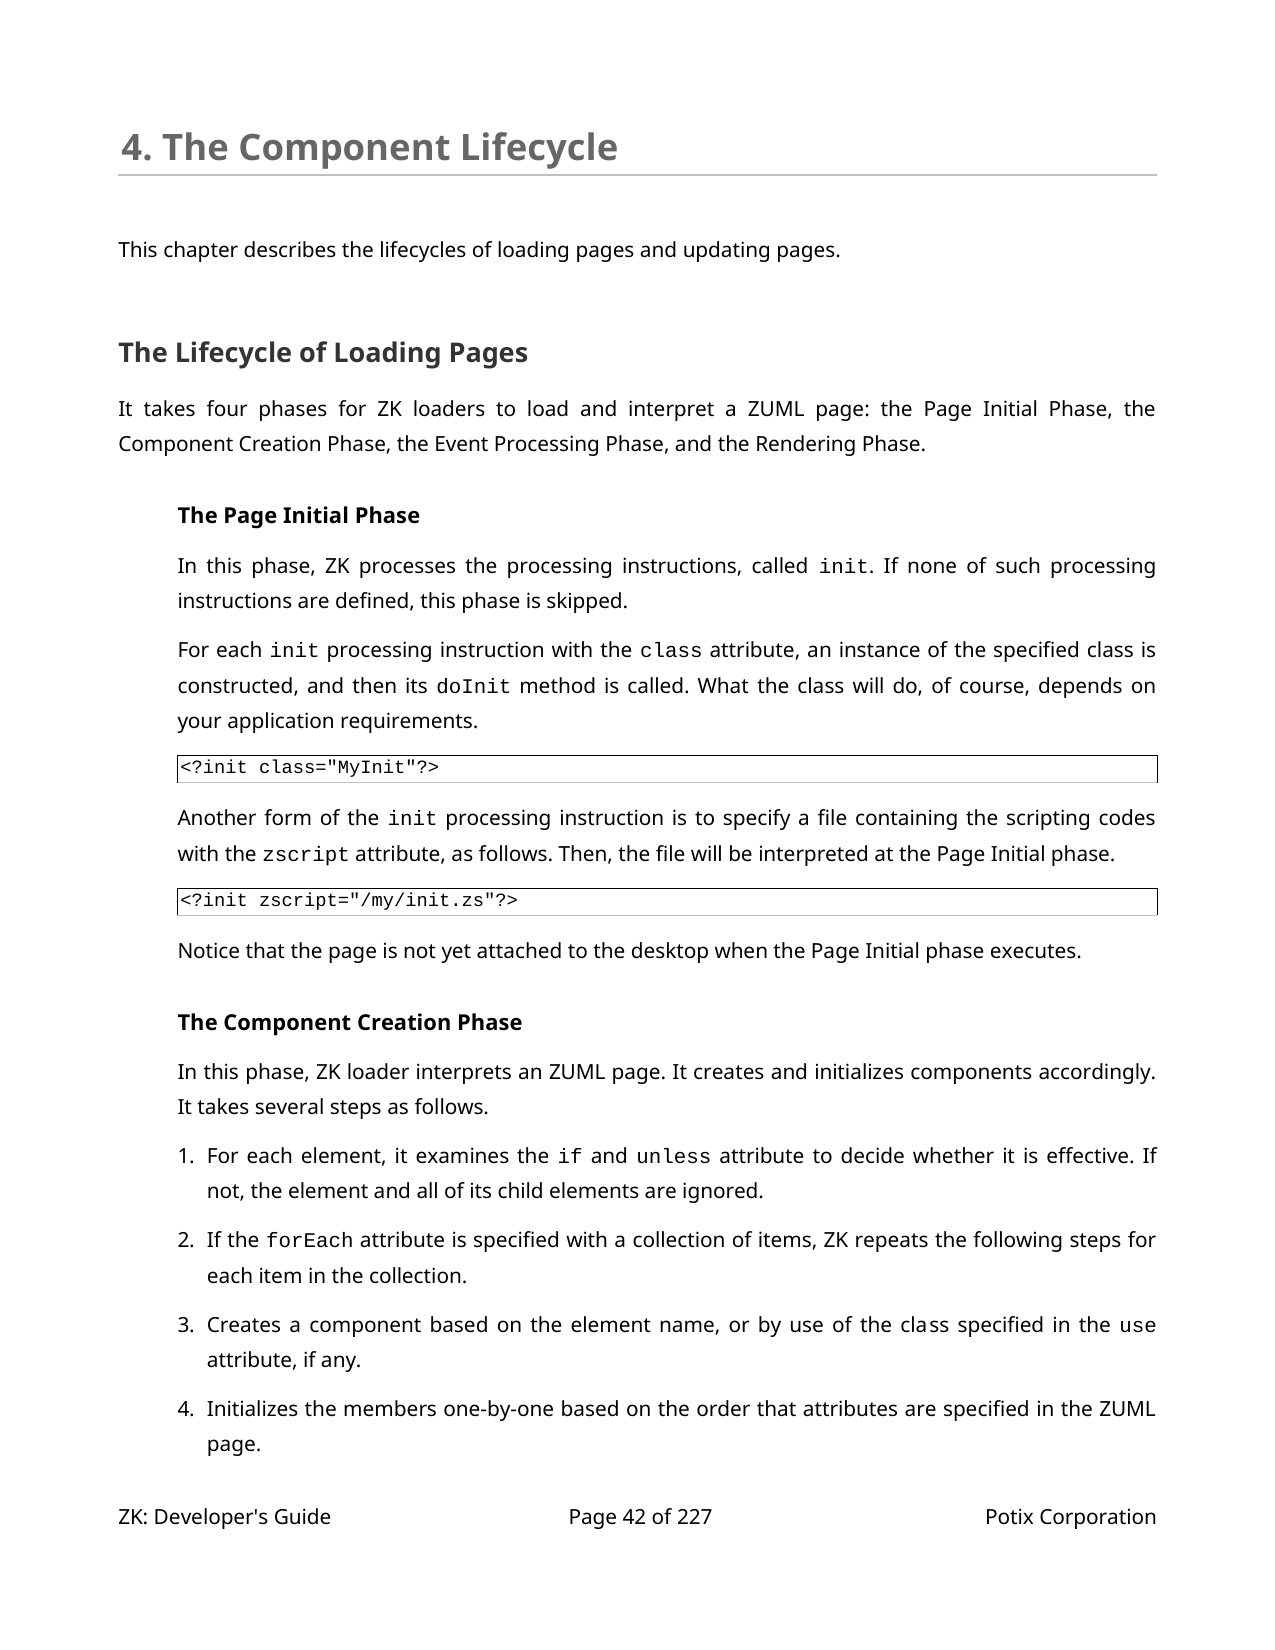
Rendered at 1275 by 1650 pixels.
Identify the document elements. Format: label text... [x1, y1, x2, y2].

list For each element, it examines the if and unless attribute to decide whether it is effective. If not, the element and all of its child elements are ignored. [177, 1141, 1157, 1205]
text For each init processing instruction with the class attribute, an instance of the specified class is constructed, and then its doInit method is called. What the class will do, of course, depends on your application requirements. [177, 635, 1157, 734]
text Another form of the init processing instruction is to specify a file containing the scripting codes with the zscript attribute, as follows. Then, the file will be interpreted at the Page Initial phase. [177, 803, 1157, 867]
text This chapter describes the lifecycles of loading pages and updating pages. [118, 235, 1157, 263]
subtitle 4. The Component Lifecycle [118, 118, 1157, 174]
text <?init class="MyInit"?> [178, 756, 1157, 782]
subtitle The Lifecycle of Loading Pages [118, 334, 1157, 371]
text In this phase, ZK loader interprets an ZUML page. It creates and initializes components accordingly. It takes several steps as follows. [177, 1057, 1157, 1121]
list If the forEach attribute is specified with a collection of items, ZK repeats the following steps for each item in the collection. [177, 1226, 1157, 1289]
list Creates a component based on the element name, or by use of the class specified in the use attribute, if any. [177, 1310, 1157, 1374]
subtitle The Page Initial Phase [177, 500, 1157, 530]
text It takes four phases for ZK loaders to load and interpret a ZUML page: the Page Initial Phase, the Component Creation Phase, the Event Processing Phase, and the Rendering Phase. [118, 394, 1157, 458]
text <?init zscript="/my/init.zs"?> [178, 889, 1157, 915]
text Notice that the page is not yet attached to the desktop when the Page Initial phase executes. [177, 936, 1157, 964]
subtitle The Component Creation Phase [177, 1006, 1157, 1036]
list Initializes the members one-by-one based on the order that attributes are specified in the ZUML page. [177, 1394, 1157, 1458]
text In this phase, ZK processes the processing instructions, called init. If none of such processing instructions are defined, this phase is skipped. [177, 551, 1157, 615]
